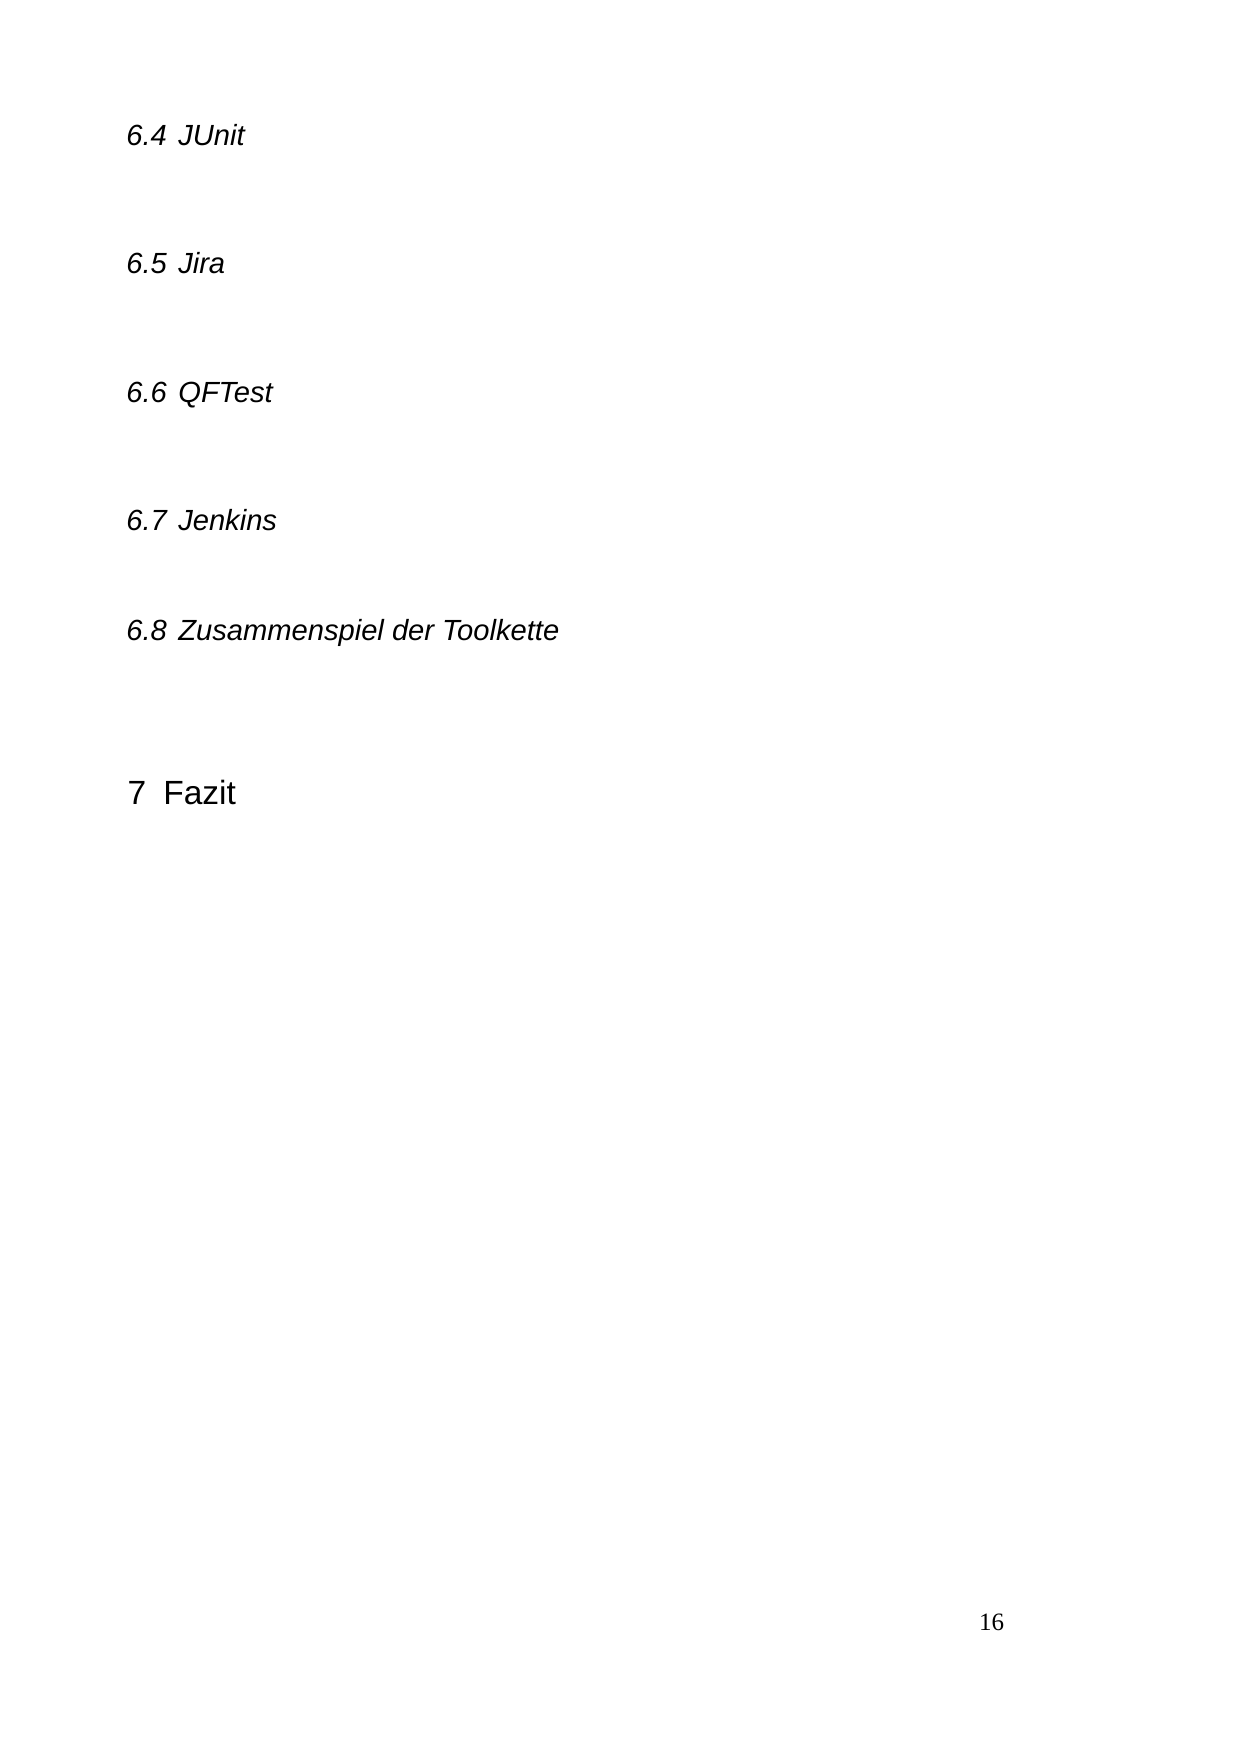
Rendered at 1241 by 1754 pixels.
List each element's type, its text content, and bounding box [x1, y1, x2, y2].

subtitle JUnit [118, 118, 1004, 152]
subtitle Jira [118, 246, 1004, 280]
subtitle QFTest [118, 374, 1004, 408]
subtitle Zusammenspiel der Toolkette [118, 613, 1004, 646]
subtitle Jenkins [118, 503, 1004, 536]
subtitle Fazit [118, 773, 1004, 812]
